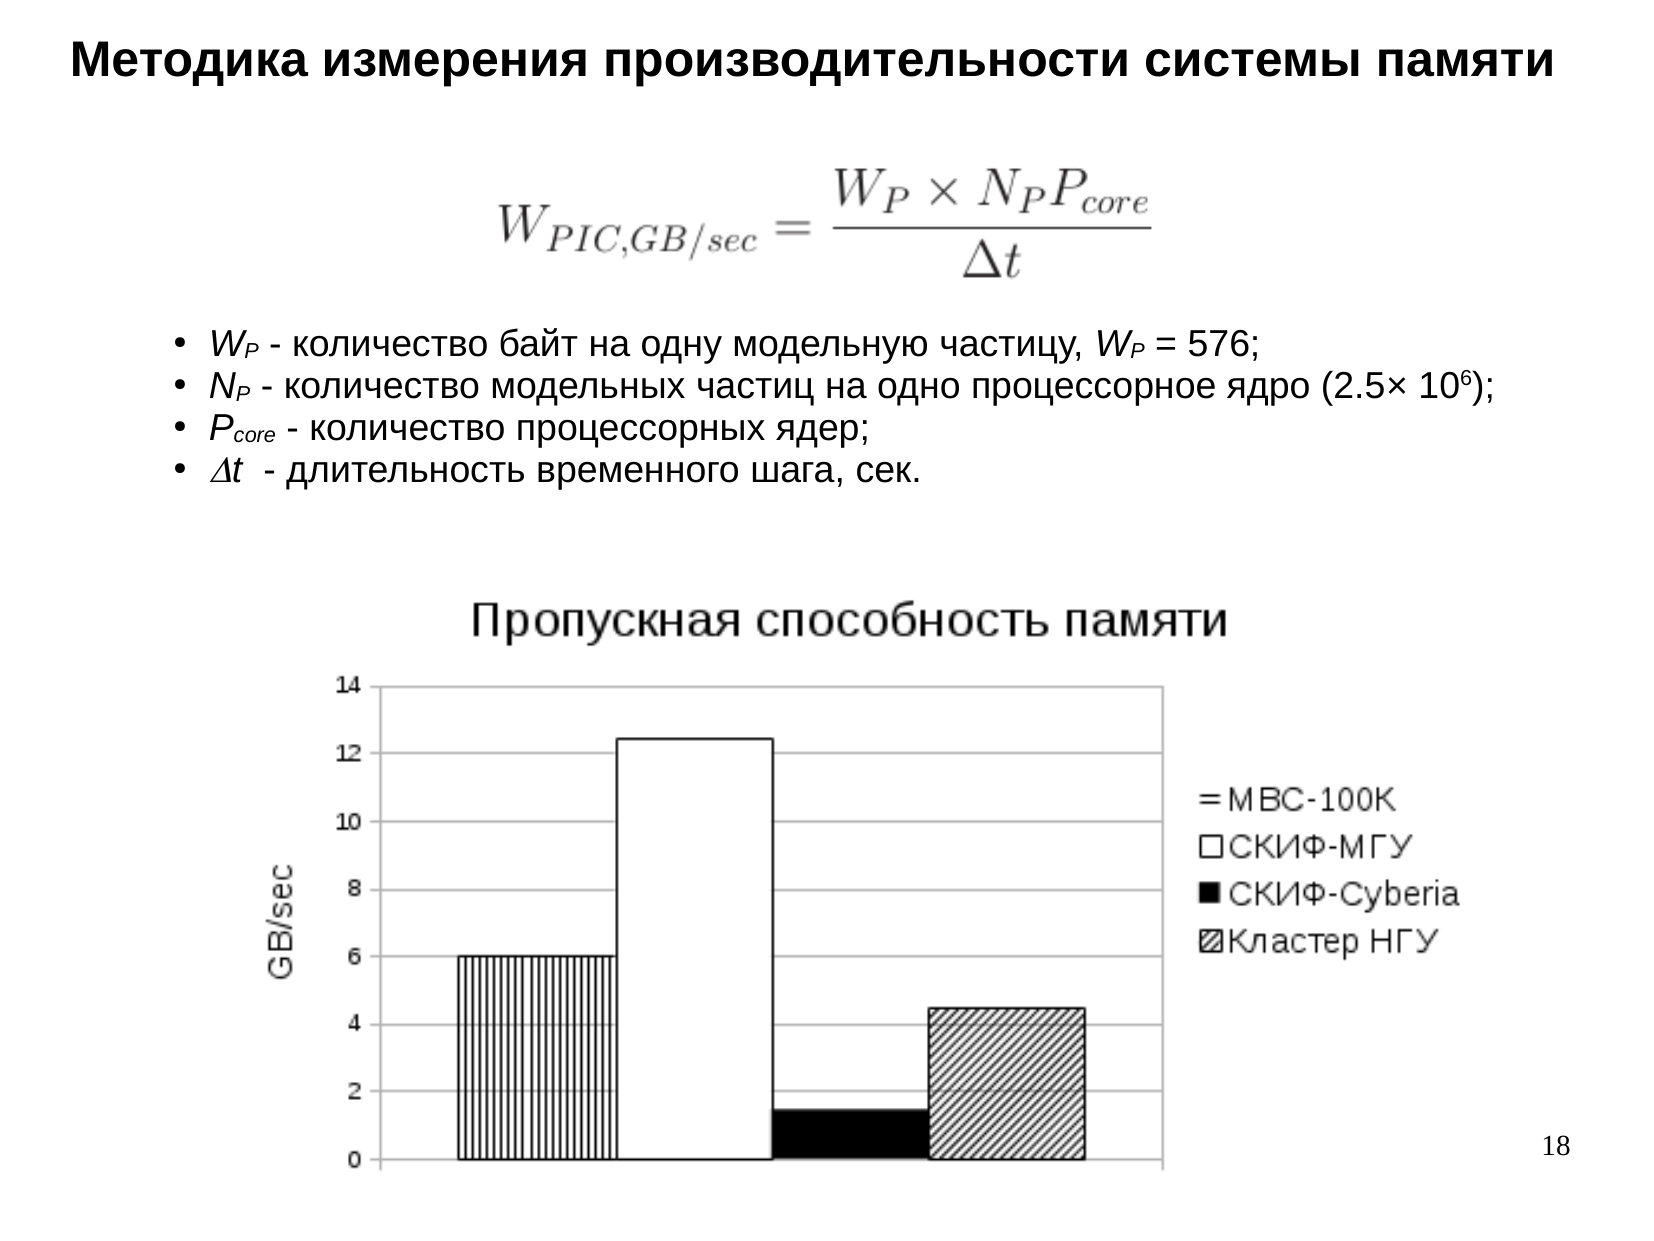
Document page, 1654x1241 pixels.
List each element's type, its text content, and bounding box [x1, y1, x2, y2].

picture [443, 163, 1216, 315]
text_box WP - количество байт на одну модельную частицу, WP = 576; NP - количество модельных частиц на одно процессорное ядро (2.5× 106); Pcore - количество процессорных ядер; Dt - длительность временного шага, сек. [158, 315, 1532, 544]
picture [217, 554, 1486, 1186]
title Методика измерения производительности системы памяти [0, 0, 1636, 163]
